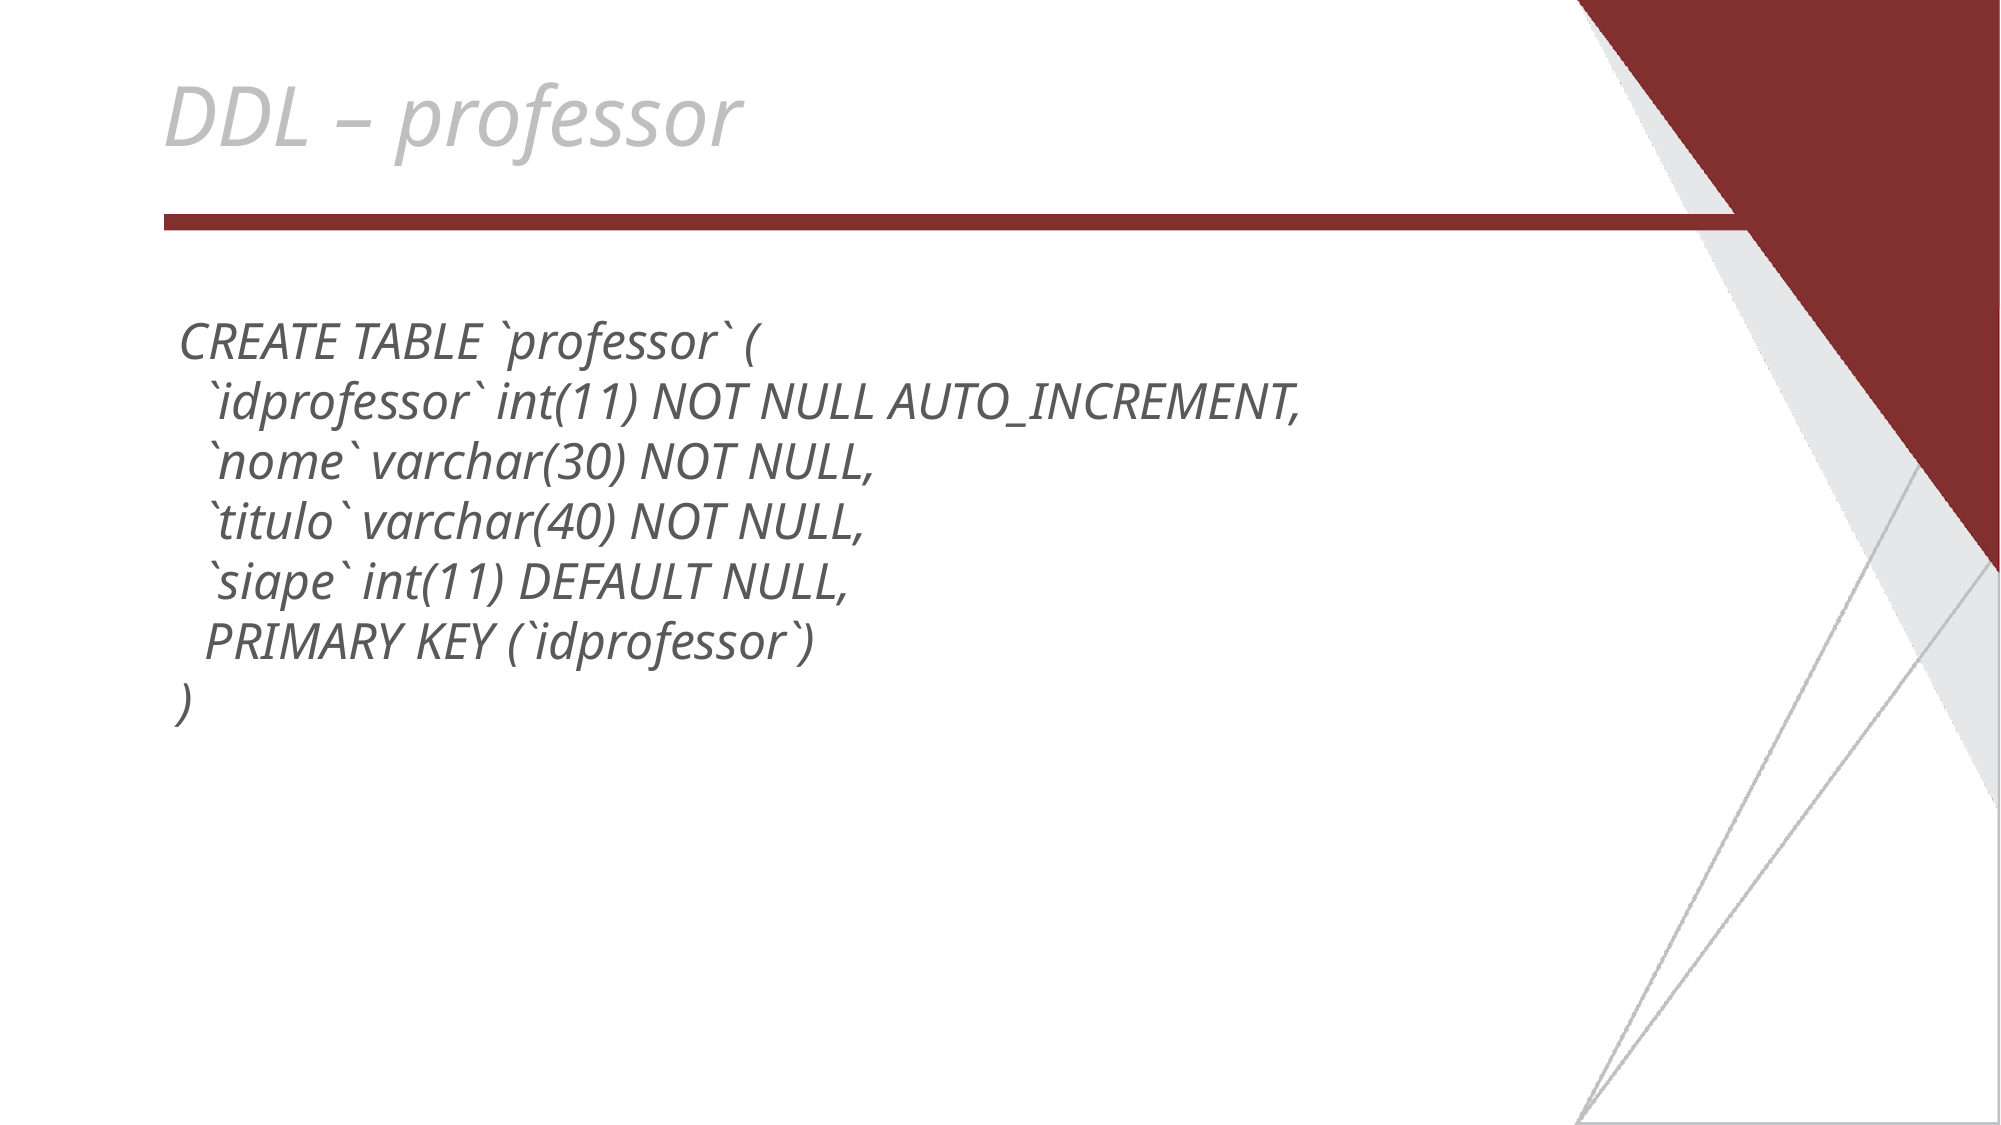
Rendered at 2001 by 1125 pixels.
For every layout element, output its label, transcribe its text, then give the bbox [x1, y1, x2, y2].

picture [0, 0, 2001, 1125]
text_box [164, 214, 1927, 231]
text_box DDL – professor [147, 55, 1681, 208]
text_box CREATE TABLE `professor` ( `idprofessor` int(11) NOT NULL AUTO_INCREMENT, `nome` varchar(30) NOT NULL, `titulo` varchar(40) NOT NULL, `siape` int(11) DEFAULT NULL, PRIMARY KEY (`idprofessor`) ) [164, 302, 1730, 1125]
